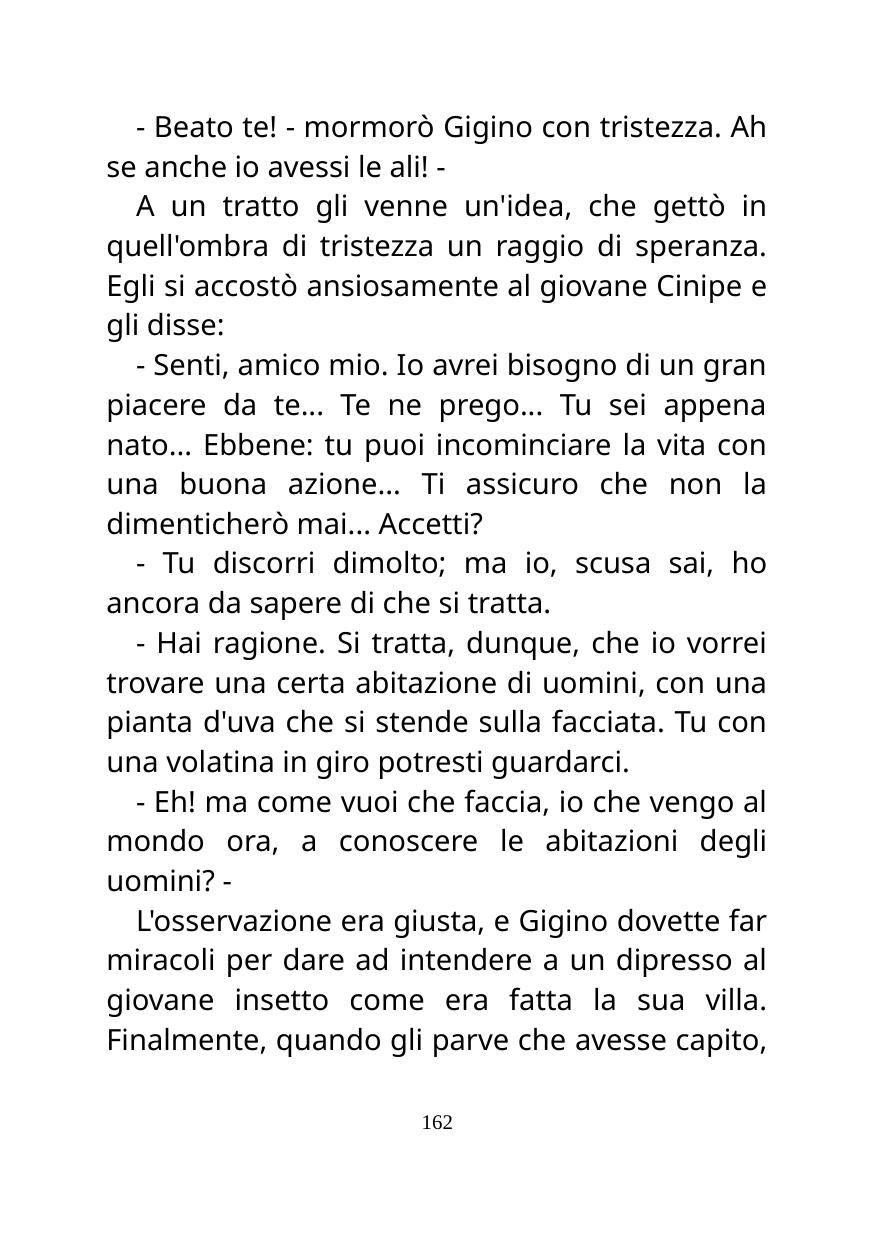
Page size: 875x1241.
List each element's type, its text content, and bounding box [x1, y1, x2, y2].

text A un tratto gli venne un'idea, che gettò in quell'ombra di tristezza un raggio di speranza. Egli si accostò ansiosamente al giovane Cinipe e gli disse: [106, 186, 768, 344]
text - Senti, amico mio. Io avrei bisogno di un gran piacere da te... Te ne prego... Tu sei appena nato... Ebbene: tu puoi incominciare la vita con una buona azione... Ti assicuro che non la dimenticherò mai... Accetti? [106, 344, 768, 543]
text - Eh! ma come vuoi che faccia, io che vengo al mondo ora, a conoscere le abitazioni degli uomini? - [106, 781, 768, 900]
text L'osservazione era giusta, e Gigino dovette far miracoli per dare ad intendere a un dipresso al giovane insetto come era fatta la sua villa. Finalmente, quando gli parve che avesse capito, [106, 900, 768, 1059]
text - Tu discorri dimolto; ma io, scusa sai, ho ancora da sapere di che si tratta. [106, 543, 768, 622]
text - Hai ragione. Si tratta, dunque, che io vorrei trovare una certa abitazione di uomini, con una pianta d'uva che si stende sulla facciata. Tu con una volatina in giro potresti guardarci. [106, 622, 768, 781]
text - Beato te! - mormorò Gigino con tristezza. Ah se anche io avessi le ali! - [106, 106, 768, 186]
